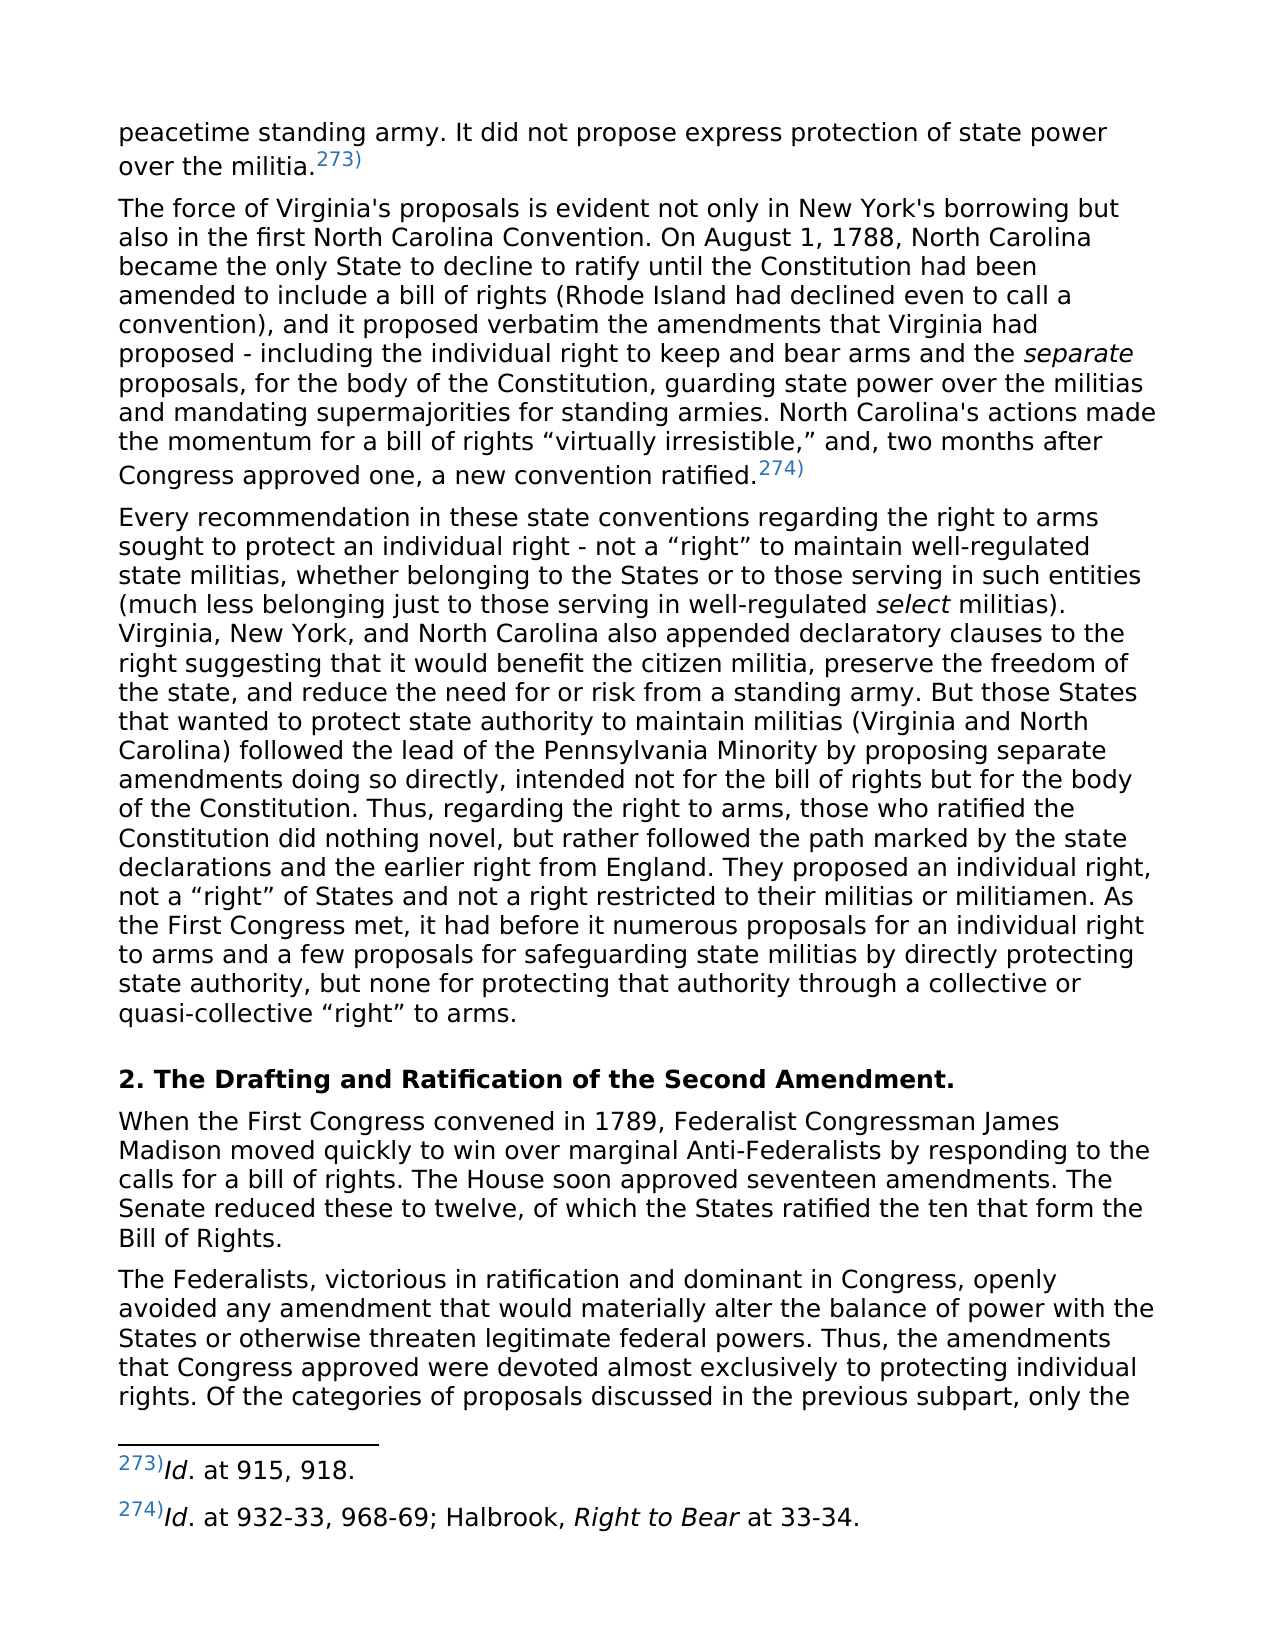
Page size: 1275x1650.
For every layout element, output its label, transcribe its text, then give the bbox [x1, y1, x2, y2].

subtitle 2. The Drafting and Ratification of the Second Amendment. [118, 1065, 1157, 1094]
text When the First Congress convened in 1789, Federalist Congressman James Madison moved quickly to win over marginal Anti-Federalists by responding to the calls for a bill of rights. The House soon approved seventeen amendments. The Senate reduced these to twelve, of which the States ratified the ten that form the Bill of Rights. [118, 1107, 1157, 1253]
text peacetime standing army. It did not propose express protection of state power over the militia. [118, 118, 1157, 181]
text Id. at 932-33, 968-69; Halbrook, Right to Bear at 33-34. [118, 1498, 1157, 1532]
text The Federalists, victorious in ratification and dominant in Congress, openly avoided any amendment that would materially alter the balance of power with the States or otherwise threaten legitimate federal powers. Thus, the amendments that Congress approved were devoted almost exclusively to protecting individual rights. Of the categories of proposals discussed in the previous subpart, only the [118, 1265, 1157, 1411]
text Every recommendation in these state conventions regarding the right to arms sought to protect an individual right - not a “right” to maintain well-regulated state militias, whether belonging to the States or to those serving in such entities (much less belonging just to those serving in well-regulated select militias). Virginia, New York, and North Carolina also appended declaratory clauses to the right suggesting that it would benefit the citizen militia, preserve the freedom of the state, and reduce the need for or risk from a standing army. But those States that wanted to protect state authority to maintain militias (Virginia and North Carolina) followed the lead of the Pennsylvania Minority by proposing separate amendments doing so directly, intended not for the bill of rights but for the body of the Constitution. Thus, regarding the right to arms, those who ratified the Constitution did nothing novel, but rather followed the path marked by the state declarations and the earlier right from England. They proposed an individual right, not a “right” of States and not a right restricted to their militias or militiamen. As the First Congress met, it had before it numerous proposals for an individual right to arms and a few proposals for safeguarding state militias by directly protecting state authority, but none for protecting that authority through a collective or quasi-collective “right” to arms. [118, 503, 1157, 1028]
text Id. at 915, 918. [118, 1451, 1157, 1485]
text The force of Virginia's proposals is evident not only in New York's borrowing but also in the first North Carolina Convention. On August 1, 1788, North Carolina became the only State to decline to ratify until the Constitution had been amended to include a bill of rights (Rhode Island had declined even to call a convention), and it proposed verbatim the amendments that Virginia had proposed - including the individual right to keep and bear arms and the separate proposals, for the body of the Constitution, guarding state power over the militias and mandating supermajorities for standing armies. North Carolina's actions made the momentum for a bill of rights “virtually irresistible,” and, two months after Congress approved one, a new convention ratified. [118, 194, 1157, 490]
